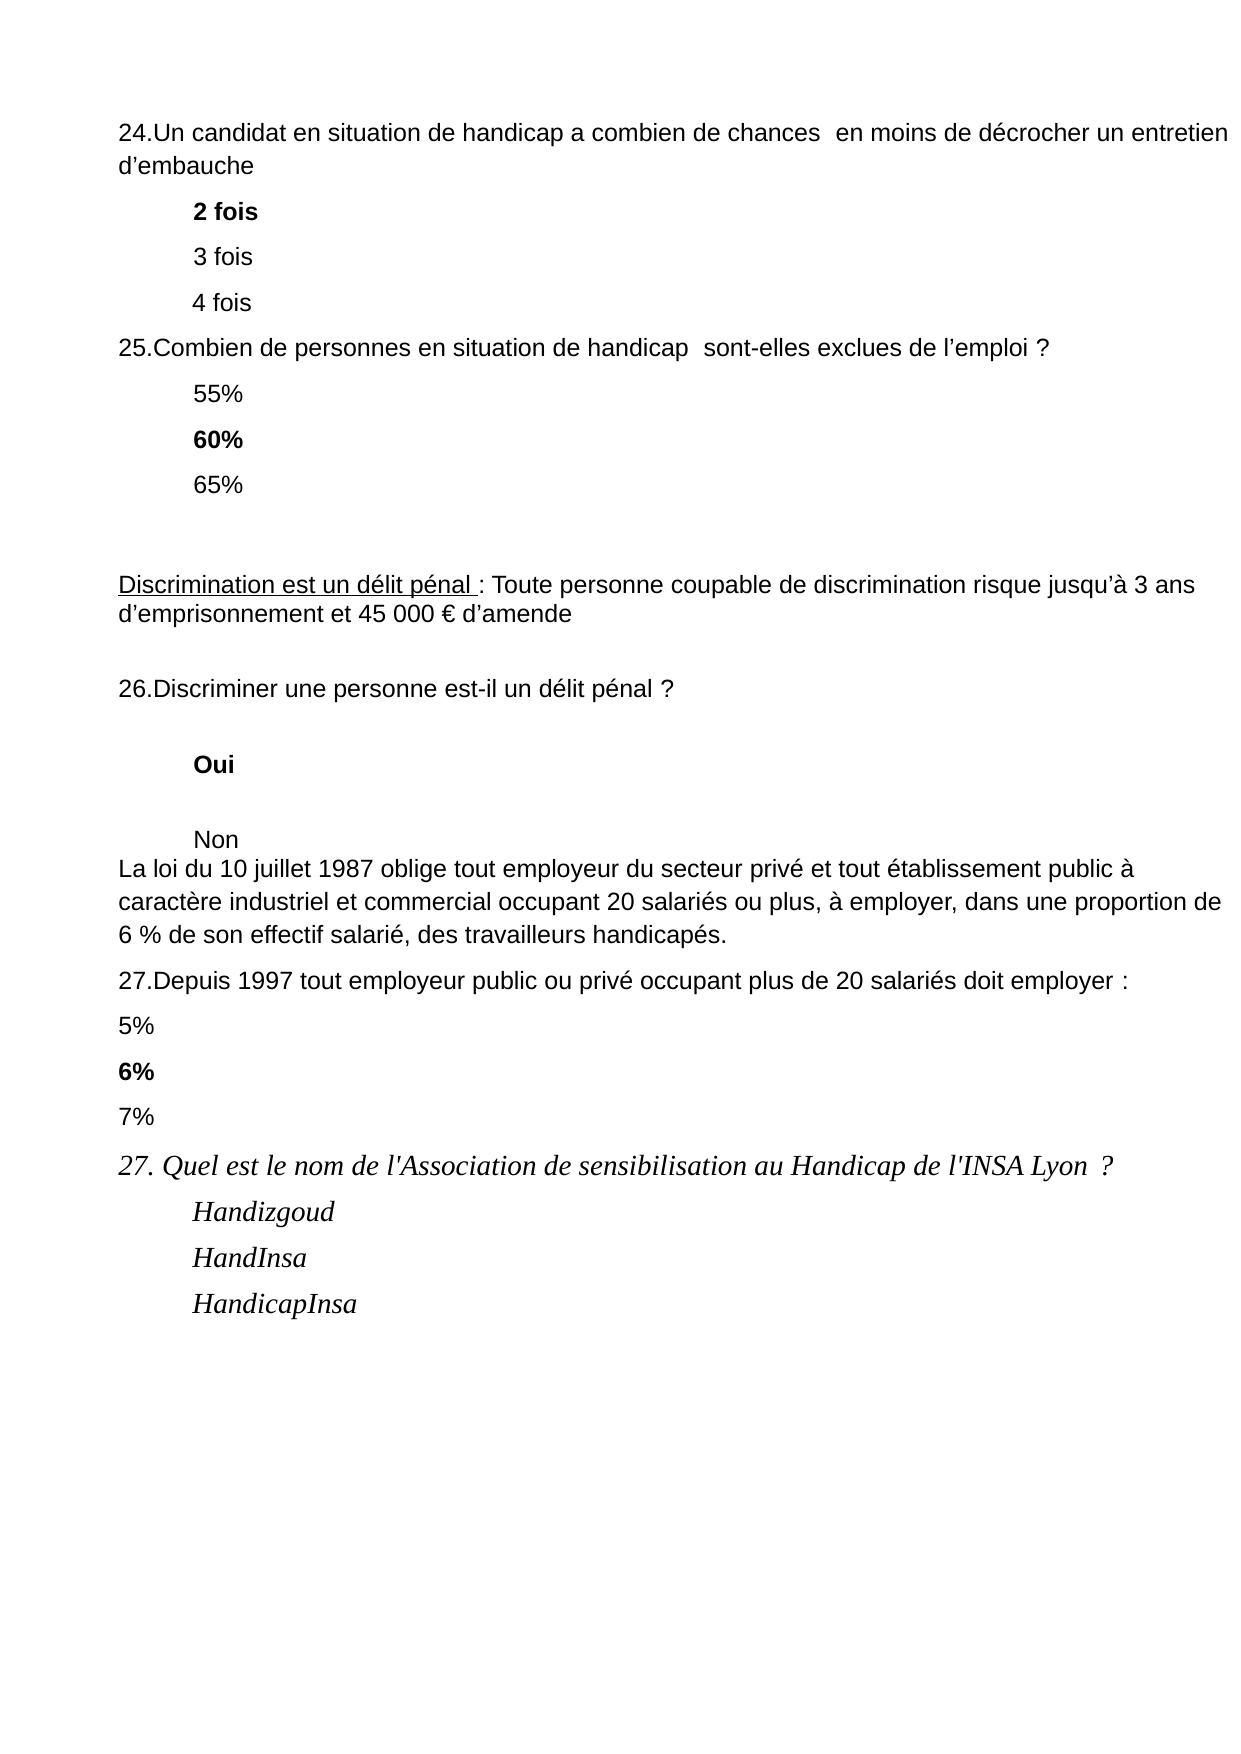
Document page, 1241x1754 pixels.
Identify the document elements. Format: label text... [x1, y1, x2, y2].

text 65% [118, 470, 1240, 499]
text 24.Un candidat en situation de handicap a combien de chances en moins de décrocher un entretien d’embauche [118, 118, 1240, 180]
text 3 fois [118, 242, 1240, 271]
text 2 fois [118, 197, 1240, 226]
text 60% [118, 424, 1240, 453]
text HandicapInsa [118, 1286, 1240, 1319]
text 27. Quel est le nom de l'Association de sensibilisation au Handicap de l'INSA Lyon ? [118, 1148, 1240, 1181]
text La loi du 10 juillet 1987 oblige tout employeur du secteur privé et tout établissement public à caractère industriel et commercial occupant 20 salariés ou plus, à employer, dans une proportion de 6 % de son effectif salarié, des travailleurs handicapés. [118, 854, 1240, 949]
text Non [118, 825, 1240, 854]
text 5% [118, 1011, 1240, 1040]
text 27.Depuis 1997 tout employeur public ou privé occupant plus de 20 salariés doit employer : [118, 966, 1240, 994]
text 26.Discriminer une personne est-il un délit pénal ? [118, 674, 1240, 703]
text 6% [118, 1057, 1240, 1086]
text 55% [118, 379, 1240, 408]
text 4 fois [118, 288, 1240, 317]
text 7% [118, 1102, 1240, 1131]
text Handizgoud [118, 1194, 1240, 1227]
text Discrimination est un délit pénal : Toute personne coupable de discrimination risque jusqu’à 3 ans d’emprisonnement et 45 000 € d’amende [118, 570, 1240, 628]
text 25.Combien de personnes en situation de handicap sont-elles exclues de l’emploi ? [118, 333, 1240, 362]
text HandInsa [118, 1240, 1240, 1273]
text Oui [118, 750, 1240, 779]
